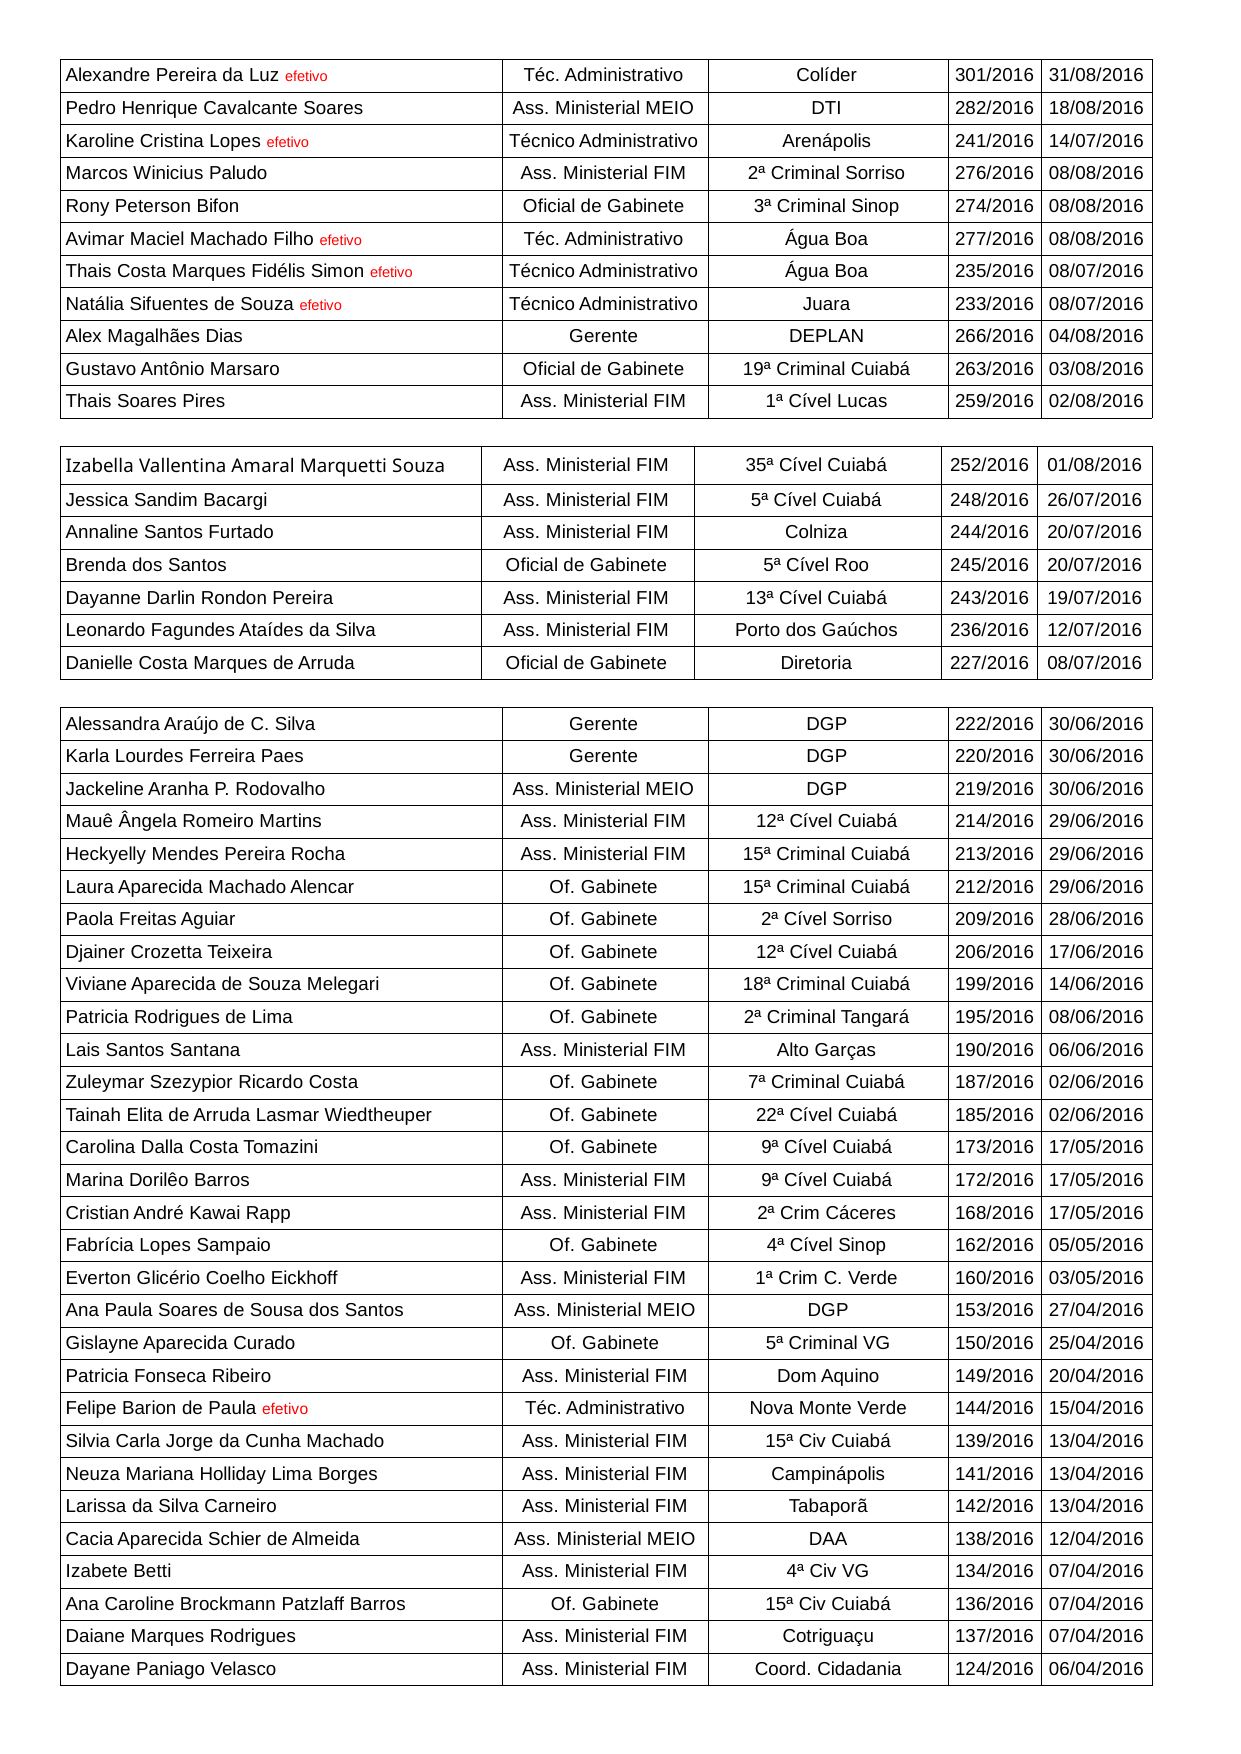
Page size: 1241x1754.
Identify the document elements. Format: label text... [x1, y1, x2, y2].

table_cell 213/2016 [949, 839, 1041, 870]
table_header DGP [709, 708, 948, 740]
table_cell Karla Lourdes Ferreira Paes [61, 741, 502, 772]
table_cell 13/04/2016 [1042, 1426, 1152, 1457]
table_cell 7ª Criminal Cuiabá [709, 1067, 948, 1098]
table_cell 26/07/2016 [1038, 485, 1152, 516]
table_cell Técnico Administrativo [503, 256, 708, 287]
table_cell DGP [709, 774, 948, 805]
table_cell Silvia Carla Jorge da Cunha Machado [61, 1426, 502, 1457]
table_cell Ass. Ministerial FIM [482, 582, 694, 614]
table_cell 5ª Cível Roo [695, 550, 941, 581]
table_cell 141/2016 [949, 1458, 1041, 1490]
table_cell Rony Peterson Bifon [61, 191, 502, 222]
table_cell Of. Gabinete [503, 1067, 708, 1098]
table_cell 08/06/2016 [1042, 1002, 1152, 1033]
table_cell Técnico Administrativo [503, 288, 708, 320]
table_cell 18ª Criminal Cuiabá [709, 969, 948, 1001]
table_cell Of. Gabinete [503, 904, 708, 935]
table_cell Patricia Fonseca Ribeiro [61, 1360, 502, 1392]
table_cell 214/2016 [949, 806, 1041, 838]
table_cell Ass. Ministerial FIM [503, 386, 708, 418]
table_cell Cotriguaçu [709, 1621, 948, 1653]
table_cell DTI [709, 93, 948, 124]
table_cell Avimar Maciel Machado Filho efetivo [61, 223, 502, 255]
table_cell Ass. Ministerial FIM [503, 806, 708, 838]
table_cell Ass. Ministerial FIM [503, 1034, 708, 1066]
table_cell 13/04/2016 [1042, 1458, 1152, 1490]
table_cell Oficial de Gabinete [482, 647, 694, 679]
table_cell 13ª Cível Cuiabá [695, 582, 941, 614]
table_cell Dom Aquino [709, 1360, 948, 1392]
table_cell 243/2016 [942, 582, 1037, 614]
table_cell Ass. Ministerial FIM [503, 1262, 708, 1294]
table_cell Karoline Cristina Lopes efetivo [61, 125, 502, 157]
table_cell Annaline Santos Furtado [61, 517, 481, 549]
table_cell 30/06/2016 [1042, 741, 1152, 772]
table_cell 17/06/2016 [1042, 936, 1152, 968]
table_cell 20/07/2016 [1038, 550, 1152, 581]
table_cell Ass. Ministerial FIM [503, 1556, 708, 1587]
table_cell DGP [709, 741, 948, 772]
table_header 01/08/2016 [1038, 447, 1152, 483]
table_cell Ana Paula Soares de Sousa dos Santos [61, 1295, 502, 1327]
table_cell 259/2016 [949, 386, 1041, 418]
table_cell Téc. Administrativo [503, 223, 708, 255]
table_cell 12ª Cível Cuiabá [709, 806, 948, 838]
table_cell 206/2016 [949, 936, 1041, 968]
table_cell Gerente [503, 741, 708, 772]
table_cell Água Boa [709, 223, 948, 255]
table_header Alessandra Araújo de C. Silva [61, 708, 502, 740]
table_cell Ass. Ministerial FIM [482, 517, 694, 549]
table_cell Danielle Costa Marques de Arruda [61, 647, 481, 679]
table_cell 17/05/2016 [1042, 1165, 1152, 1196]
table_cell 02/08/2016 [1042, 386, 1152, 418]
table_cell 282/2016 [949, 93, 1041, 124]
table_cell 19/07/2016 [1038, 582, 1152, 614]
table_cell 233/2016 [949, 288, 1041, 320]
table_cell Oficial de Gabinete [503, 191, 708, 222]
table_cell Of. Gabinete [503, 1230, 708, 1261]
table_cell Brenda dos Santos [61, 550, 481, 581]
table_cell Of. Gabinete [503, 1328, 708, 1359]
table_cell 12ª Cível Cuiabá [709, 936, 948, 968]
table_cell 241/2016 [949, 125, 1041, 157]
table_cell 1ª Cível Lucas [709, 386, 948, 418]
table_cell 4ª Civ VG [709, 1556, 948, 1587]
table_cell Ass. Ministerial FIM [482, 485, 694, 516]
table_cell 195/2016 [949, 1002, 1041, 1033]
table_cell Neuza Mariana Holliday Lima Borges [61, 1458, 502, 1490]
table_cell 2ª Criminal Sorriso [709, 158, 948, 189]
table_cell 187/2016 [949, 1067, 1041, 1098]
table_cell 219/2016 [949, 774, 1041, 805]
table_cell 2ª Criminal Tangará [709, 1002, 948, 1033]
table_cell Marcos Winicius Paludo [61, 158, 502, 189]
table_cell Técnico Administrativo [503, 125, 708, 157]
table_cell 227/2016 [942, 647, 1037, 679]
table_cell Of. Gabinete [503, 1100, 708, 1131]
table_cell Alto Garças [709, 1034, 948, 1066]
table_cell Água Boa [709, 256, 948, 287]
table_cell 17/05/2016 [1042, 1132, 1152, 1164]
table_cell Ass. Ministerial FIM [503, 1654, 708, 1685]
table_cell 9ª Cível Cuiabá [709, 1132, 948, 1164]
table_cell 07/04/2016 [1042, 1556, 1152, 1587]
table_cell 1ª Crim C. Verde [709, 1262, 948, 1294]
table_header 35ª Cível Cuiabá [695, 447, 941, 483]
table_cell Of. Gabinete [503, 936, 708, 968]
table_cell 4ª Cível Sinop [709, 1230, 948, 1261]
table_cell Cacia Aparecida Schier de Almeida [61, 1523, 502, 1555]
table_cell Nova Monte Verde [709, 1393, 948, 1424]
table_cell Izabete Betti [61, 1556, 502, 1587]
table_cell 17/05/2016 [1042, 1197, 1152, 1229]
table_cell 06/04/2016 [1042, 1654, 1152, 1685]
table_cell 29/06/2016 [1042, 839, 1152, 870]
table_cell 14/06/2016 [1042, 969, 1152, 1001]
table_cell 28/06/2016 [1042, 904, 1152, 935]
table_cell Ass. Ministerial FIM [482, 615, 694, 646]
table_cell DAA [709, 1523, 948, 1555]
table_cell 08/08/2016 [1042, 223, 1152, 255]
table_cell 29/06/2016 [1042, 806, 1152, 838]
table_cell 5ª Cível Cuiabá [695, 485, 941, 516]
table_cell 13/04/2016 [1042, 1491, 1152, 1522]
table_cell Dayane Paniago Velasco [61, 1654, 502, 1685]
table_cell Ass. Ministerial FIM [503, 1165, 708, 1196]
table_cell 149/2016 [949, 1360, 1041, 1392]
table_cell 173/2016 [949, 1132, 1041, 1164]
table_cell Larissa da Silva Carneiro [61, 1491, 502, 1522]
table_cell Of. Gabinete [503, 871, 708, 903]
table_header 252/2016 [942, 447, 1037, 483]
table_header 222/2016 [949, 708, 1041, 740]
table_cell 15ª Civ Cuiabá [709, 1426, 948, 1457]
table_cell 136/2016 [949, 1589, 1041, 1620]
table_cell 20/04/2016 [1042, 1360, 1152, 1392]
table_cell 124/2016 [949, 1654, 1041, 1685]
table_cell 9ª Cível Cuiabá [709, 1165, 948, 1196]
table_cell 244/2016 [942, 517, 1037, 549]
table_cell 29/06/2016 [1042, 871, 1152, 903]
table_cell Oficial de Gabinete [482, 550, 694, 581]
table_cell Ass. Ministerial FIM [503, 1491, 708, 1522]
table_cell Dayanne Darlin Rondon Pereira [61, 582, 481, 614]
table_cell Coord. Cidadania [709, 1654, 948, 1685]
table_cell Pedro Henrique Cavalcante Soares [61, 93, 502, 124]
table_cell 160/2016 [949, 1262, 1041, 1294]
table_cell Gislayne Aparecida Curado [61, 1328, 502, 1359]
table_cell Tainah Elita de Arruda Lasmar Wiedtheuper [61, 1100, 502, 1131]
table_cell Marina Dorilêo Barros [61, 1165, 502, 1196]
table_cell 153/2016 [949, 1295, 1041, 1327]
table_cell 5ª Criminal VG [709, 1328, 948, 1359]
table_cell Ass. Ministerial MEIO [503, 1523, 708, 1555]
table_cell Gerente [503, 321, 708, 352]
table_cell DGP [709, 1295, 948, 1327]
table_cell Gustavo Antônio Marsaro [61, 354, 502, 385]
table_cell 274/2016 [949, 191, 1041, 222]
table_cell 04/08/2016 [1042, 321, 1152, 352]
table_cell 22ª Cível Cuiabá [709, 1100, 948, 1131]
table_cell Ass. Ministerial FIM [503, 1621, 708, 1653]
table_cell 245/2016 [942, 550, 1037, 581]
table_cell 06/06/2016 [1042, 1034, 1152, 1066]
table_cell 19ª Criminal Cuiabá [709, 354, 948, 385]
table_cell 235/2016 [949, 256, 1041, 287]
table_cell Arenápolis [709, 125, 948, 157]
table_cell 30/06/2016 [1042, 774, 1152, 805]
table_cell 14/07/2016 [1042, 125, 1152, 157]
table_cell 277/2016 [949, 223, 1041, 255]
table_cell 2ª Cível Sorriso [709, 904, 948, 935]
table_cell Ass. Ministerial MEIO [503, 774, 708, 805]
table_cell Djainer Crozetta Teixeira [61, 936, 502, 968]
table_cell 08/07/2016 [1042, 256, 1152, 287]
table_cell 08/07/2016 [1038, 647, 1152, 679]
table_cell Heckyelly Mendes Pereira Rocha [61, 839, 502, 870]
table_cell Laura Aparecida Machado Alencar [61, 871, 502, 903]
table_cell 212/2016 [949, 871, 1041, 903]
table_cell 08/08/2016 [1042, 158, 1152, 189]
table_cell Alex Magalhães Dias [61, 321, 502, 352]
table_cell 209/2016 [949, 904, 1041, 935]
table_cell Ass. Ministerial FIM [503, 1197, 708, 1229]
table_cell Felipe Barion de Paula efetivo [61, 1393, 502, 1424]
table_cell 12/04/2016 [1042, 1523, 1152, 1555]
table_cell Patricia Rodrigues de Lima [61, 1002, 502, 1033]
table_cell Jackeline Aranha P. Rodovalho [61, 774, 502, 805]
table_cell Viviane Aparecida de Souza Melegari [61, 969, 502, 1001]
table_cell Of. Gabinete [503, 1132, 708, 1164]
table_cell Natália Sifuentes de Souza efetivo [61, 288, 502, 320]
table_cell 248/2016 [942, 485, 1037, 516]
table_cell Mauê Ângela Romeiro Martins [61, 806, 502, 838]
table_cell Ass. Ministerial FIM [503, 158, 708, 189]
table_cell 137/2016 [949, 1621, 1041, 1653]
table_cell 139/2016 [949, 1426, 1041, 1457]
table_cell Ass. Ministerial MEIO [503, 93, 708, 124]
table_cell 150/2016 [949, 1328, 1041, 1359]
table_cell 03/08/2016 [1042, 354, 1152, 385]
table_cell Campinápolis [709, 1458, 948, 1490]
table_cell Daiane Marques Rodrigues [61, 1621, 502, 1653]
table_cell Ass. Ministerial FIM [503, 1360, 708, 1392]
table_cell Cristian André Kawai Rapp [61, 1197, 502, 1229]
table_cell 185/2016 [949, 1100, 1041, 1131]
table_header 301/2016 [949, 60, 1041, 92]
table_cell 07/04/2016 [1042, 1589, 1152, 1620]
table_cell Leonardo Fagundes Ataídes da Silva [61, 615, 481, 646]
table_cell 12/07/2016 [1038, 615, 1152, 646]
table_cell Carolina Dalla Costa Tomazini [61, 1132, 502, 1164]
table_cell Juara [709, 288, 948, 320]
table_cell 05/05/2016 [1042, 1230, 1152, 1261]
table_cell 02/06/2016 [1042, 1067, 1152, 1098]
table_cell 220/2016 [949, 741, 1041, 772]
table_cell 15ª Criminal Cuiabá [709, 839, 948, 870]
table_cell DEPLAN [709, 321, 948, 352]
table_cell Lais Santos Santana [61, 1034, 502, 1066]
table_cell 3ª Criminal Sinop [709, 191, 948, 222]
table_cell 08/08/2016 [1042, 191, 1152, 222]
table_cell Colniza [695, 517, 941, 549]
table_cell Tabaporã [709, 1491, 948, 1522]
table_cell 142/2016 [949, 1491, 1041, 1522]
table_cell 276/2016 [949, 158, 1041, 189]
table_cell Téc. Administrativo [503, 1393, 708, 1424]
table_cell 162/2016 [949, 1230, 1041, 1261]
table_header 31/08/2016 [1042, 60, 1152, 92]
table_cell Thais Soares Pires [61, 386, 502, 418]
table_cell Diretoria [695, 647, 941, 679]
table_cell Jessica Sandim Bacargi [61, 485, 481, 516]
table_cell 20/07/2016 [1038, 517, 1152, 549]
table_cell Thais Costa Marques Fidélis Simon efetivo [61, 256, 502, 287]
table_cell Ass. Ministerial FIM [503, 1426, 708, 1457]
table_cell Ana Caroline Brockmann Patzlaff Barros [61, 1589, 502, 1620]
table_cell 138/2016 [949, 1523, 1041, 1555]
table_cell 02/06/2016 [1042, 1100, 1152, 1131]
table_cell Everton Glicério Coelho Eickhoff [61, 1262, 502, 1294]
table_cell 15ª Civ Cuiabá [709, 1589, 948, 1620]
table_cell 134/2016 [949, 1556, 1041, 1587]
table_cell 08/07/2016 [1042, 288, 1152, 320]
table_cell Of. Gabinete [503, 1589, 708, 1620]
table_cell 27/04/2016 [1042, 1295, 1152, 1327]
table_cell Ass. Ministerial MEIO [503, 1295, 708, 1327]
table_cell Zuleymar Szezypior Ricardo Costa [61, 1067, 502, 1098]
table_cell Fabrícia Lopes Sampaio [61, 1230, 502, 1261]
table_header 30/06/2016 [1042, 708, 1152, 740]
table_cell 2ª Crim Cáceres [709, 1197, 948, 1229]
table_cell Of. Gabinete [503, 1002, 708, 1033]
table_header Alexandre Pereira da Luz efetivo [61, 60, 502, 92]
table_cell Paola Freitas Aguiar [61, 904, 502, 935]
table_cell 168/2016 [949, 1197, 1041, 1229]
table_cell Ass. Ministerial FIM [503, 839, 708, 870]
table_header Téc. Administrativo [503, 60, 708, 92]
table_cell 144/2016 [949, 1393, 1041, 1424]
table_cell Of. Gabinete [503, 969, 708, 1001]
table_header Colíder [709, 60, 948, 92]
table_cell 266/2016 [949, 321, 1041, 352]
table_header Gerente [503, 708, 708, 740]
table_cell 15/04/2016 [1042, 1393, 1152, 1424]
table_cell 25/04/2016 [1042, 1328, 1152, 1359]
table_cell Oficial de Gabinete [503, 354, 708, 385]
table_cell Ass. Ministerial FIM [503, 1458, 708, 1490]
table_cell 190/2016 [949, 1034, 1041, 1066]
table_header Ass. Ministerial FIM [482, 447, 694, 483]
table_cell Porto dos Gaúchos [695, 615, 941, 646]
table_cell 172/2016 [949, 1165, 1041, 1196]
table_cell 07/04/2016 [1042, 1621, 1152, 1653]
table_cell 236/2016 [942, 615, 1037, 646]
table_cell 03/05/2016 [1042, 1262, 1152, 1294]
table_cell 199/2016 [949, 969, 1041, 1001]
table_cell 263/2016 [949, 354, 1041, 385]
table_cell 15ª Criminal Cuiabá [709, 871, 948, 903]
table_header Izabella Vallentina Amaral Marquetti Souza [61, 447, 481, 483]
table_cell 18/08/2016 [1042, 93, 1152, 124]
